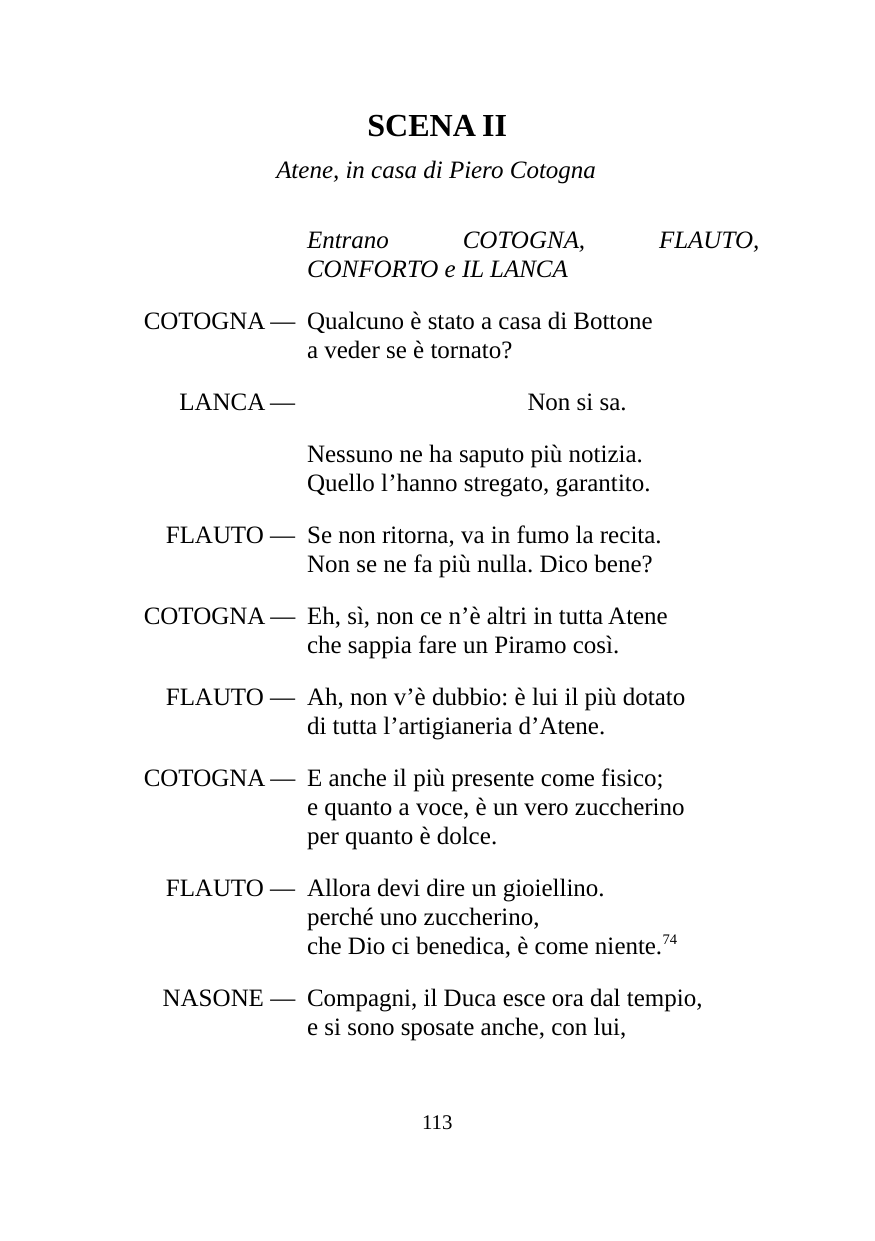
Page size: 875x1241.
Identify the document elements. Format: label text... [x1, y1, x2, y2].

table_header [106, 213, 301, 294]
table_cell Qualcuno è stato a casa di Bottone a veder se è tornato? [301, 294, 768, 375]
table_cell COTOGNA — [106, 590, 301, 671]
table_cell FLAUTO — [106, 509, 301, 589]
table_cell Nessuno ne ha saputo più notizia. Quello l’hanno stregato, garantito. [301, 428, 768, 508]
subtitle SCENA II [106, 106, 768, 143]
table_cell Compagni, il Duca esce ora dal tempio, e si sono sposate anche, con lui, [301, 971, 768, 1052]
table_header Entrano COTOGNA, FLAUTO, CONFORTO e IL LANCA [301, 213, 768, 294]
table_cell Ah, non v’è dubbio: è lui il più dotato di tutta l’artigianeria d’Atene. [301, 671, 768, 752]
table_cell E anche il più presente come fisico; e quanto a voce, è un vero zuccherino per quanto è dolce. [301, 752, 768, 861]
table_cell NASONE — [106, 971, 301, 1052]
table_cell COTOGNA — [106, 752, 301, 861]
table_cell COTOGNA — [106, 294, 301, 375]
text Atene, in casa di Piero Cotogna [106, 156, 768, 184]
table_cell [301, 375, 521, 427]
table_cell LANCA — [106, 375, 301, 508]
table_cell FLAUTO — [106, 861, 301, 971]
table_cell Non si sa. [521, 375, 768, 427]
table_cell Eh, sì, non ce n’è altri in tutta Atene che sappia fare un Piramo così. [301, 590, 768, 671]
table_cell FLAUTO — [106, 671, 301, 752]
table_cell Se non ritorna, va in fumo la recita. Non se ne fa più nulla. Dico bene? [301, 509, 768, 589]
table_cell Allora devi dire un gioiellino. perché uno zuccherino, che Dio ci benedica, è come niente. [301, 861, 768, 971]
